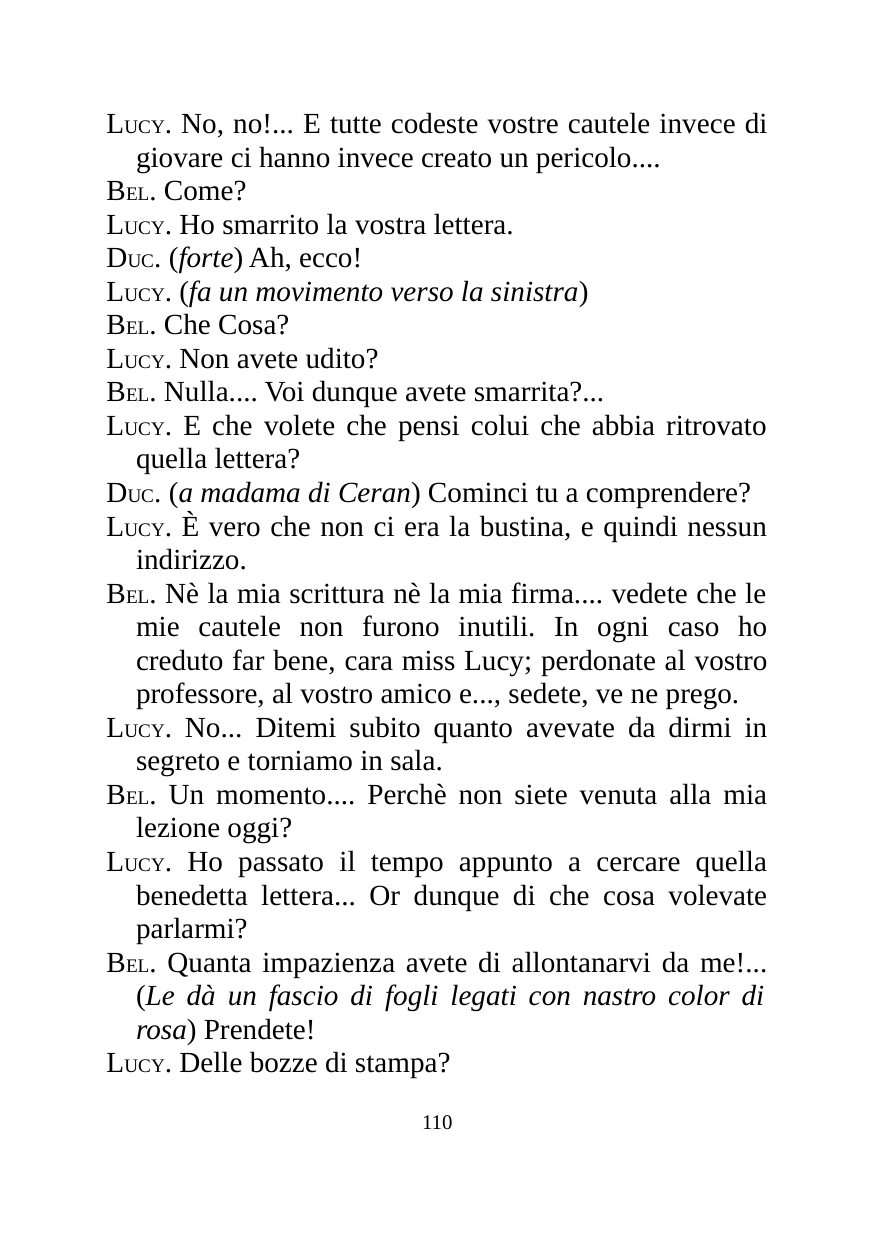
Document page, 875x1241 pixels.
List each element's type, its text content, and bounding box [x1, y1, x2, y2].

text Lucy. No, no!... E tutte codeste vostre cautele invece di giovare ci hanno invece creato un pericolo.... [106, 106, 768, 173]
text Duc. (a madama di Ceran) Cominci tu a comprendere? [106, 475, 768, 509]
text Bel. Che Cosa? [106, 307, 768, 341]
text Bel. Un momento.... Perchè non siete venuta alla mia lezione oggi? [106, 777, 768, 844]
text Lucy. Ho passato il tempo appunto a cercare quella benedetta lettera... Or dunque di che cosa volevate parlarmi? [106, 844, 768, 945]
text Lucy. E che volete che pensi colui che abbia ritrovato quella lettera? [106, 408, 768, 475]
text Bel. Quanta impazienza avete di allontanarvi da me!... (Le dà un fascio di fogli legati con nastro color di rosa) Prendete! [106, 945, 768, 1045]
text Bel. Nè la mia scrittura nè la mia firma.... vedete che le mie cautele non furono inutili. In ogni caso ho creduto far bene, cara miss Lucy; perdonate al vostro professore, al vostro amico e..., sedete, ve ne prego. [106, 576, 768, 710]
text Lucy. È vero che non ci era la bustina, e quindi nessun indirizzo. [106, 509, 768, 576]
text Lucy. Non avete udito? [106, 341, 768, 374]
text Lucy. Ho smarrito la vostra lettera. [106, 207, 768, 240]
text Bel. Nulla.... Voi dunque avete smarrita?... [106, 374, 768, 408]
text Lucy. (fa un movimento verso la sinistra) [106, 274, 768, 307]
text Bel. Come? [106, 173, 768, 207]
text Duc. (forte) Ah, ecco! [106, 240, 768, 274]
text Lucy. No... Ditemi subito quanto avevate da dirmi in segreto e torniamo in sala. [106, 710, 768, 777]
text Lucy. Delle bozze di stampa? [106, 1045, 768, 1079]
